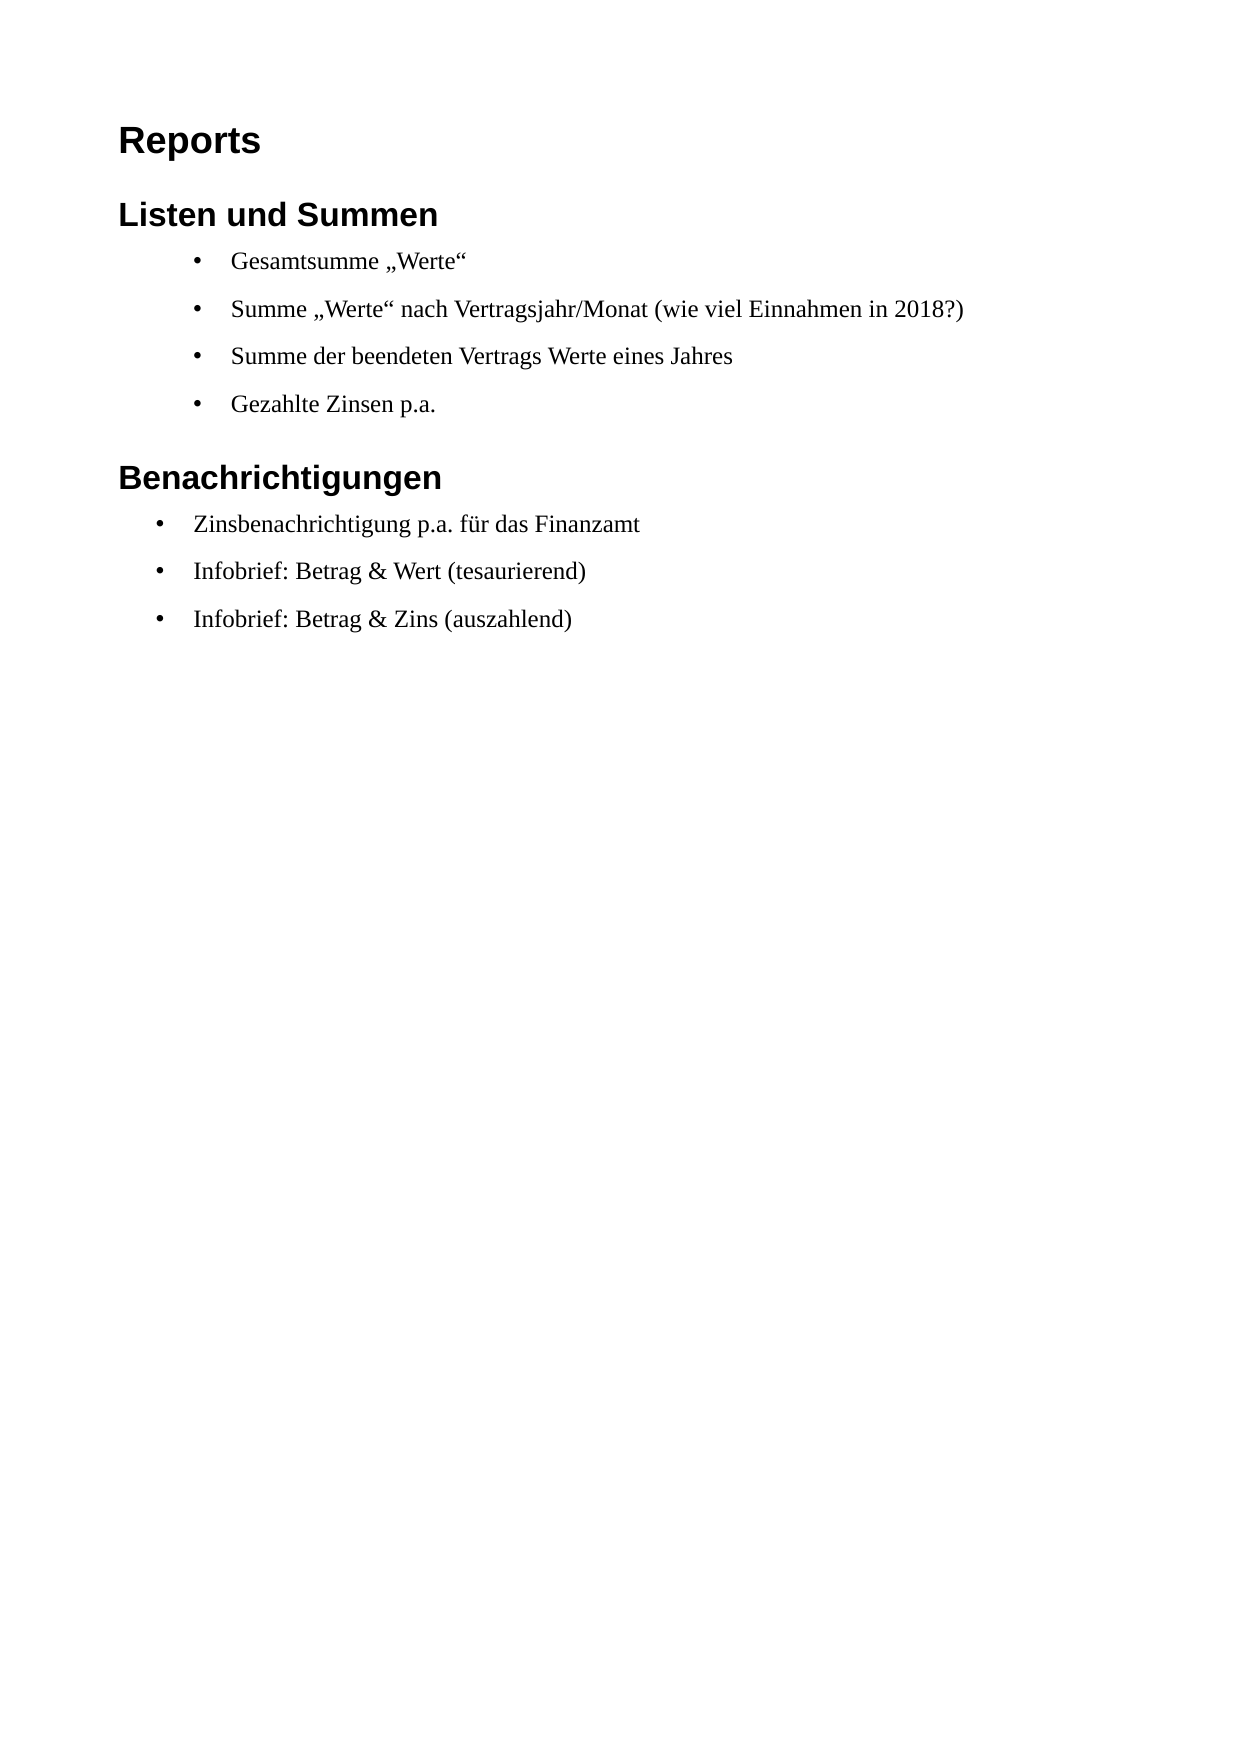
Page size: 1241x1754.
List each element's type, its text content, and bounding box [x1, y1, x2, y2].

subtitle Reports [118, 118, 1122, 162]
list Infobrief: Betrag & Zins (auszahlend) [156, 604, 1122, 633]
list Gesamtsumme „Werte“ [193, 246, 1122, 275]
list Zinsbenachrichtigung p.a. für das Finanzamt [156, 509, 1122, 537]
list Summe „Werte“ nach Vertragsjahr/Monat (wie viel Einnahmen in 2018?) [193, 294, 1122, 323]
list Gezahlte Zinsen p.a. [193, 389, 1122, 418]
list Summe der beendeten Vertrags Werte eines Jahres [193, 341, 1122, 370]
subtitle Listen und Summen [118, 195, 1122, 234]
list Infobrief: Betrag & Wert (tesaurierend) [156, 556, 1122, 585]
subtitle Benachrichtigungen [118, 457, 1122, 496]
